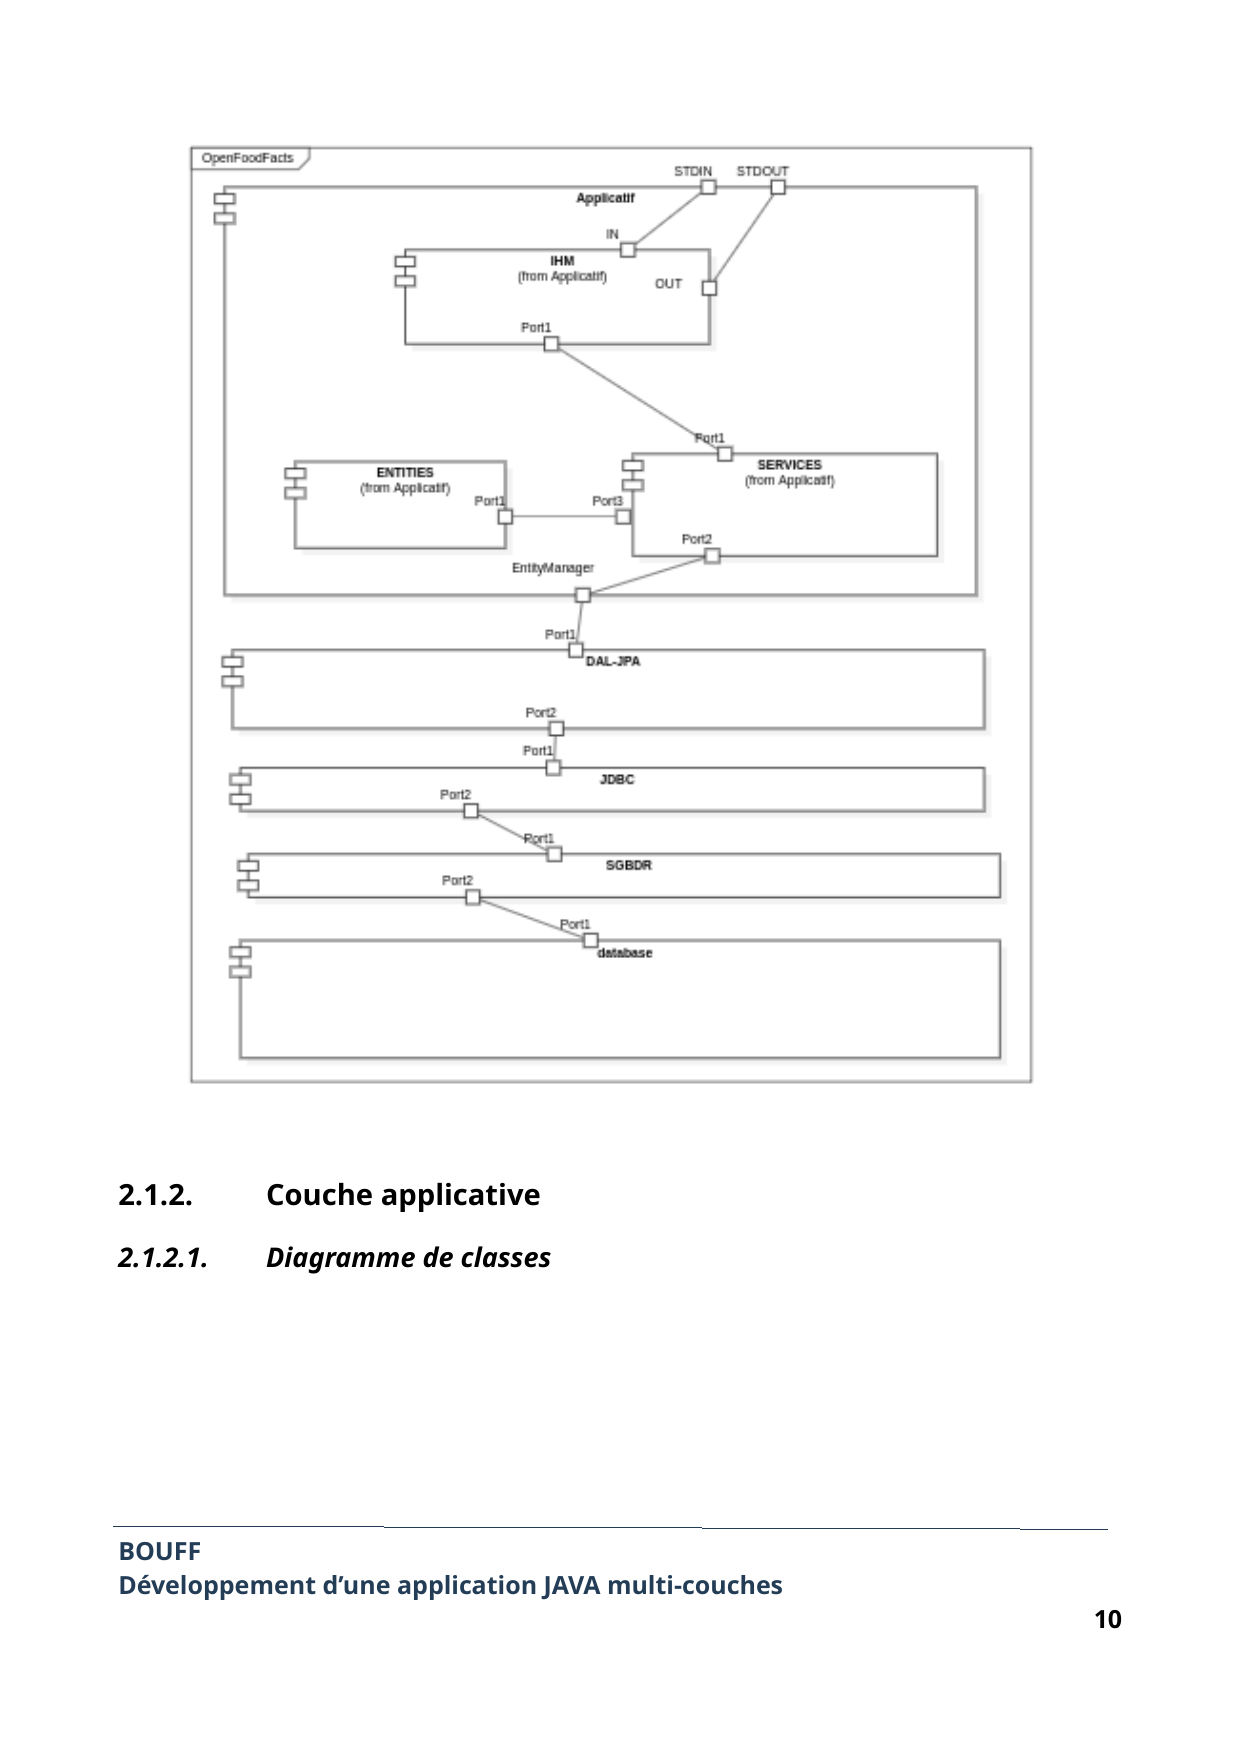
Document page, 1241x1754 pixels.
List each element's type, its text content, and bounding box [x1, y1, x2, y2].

subtitle Diagramme de classes [118, 1238, 1122, 1275]
subtitle Couche applicative [118, 1174, 1122, 1213]
picture [174, 121, 1057, 1101]
